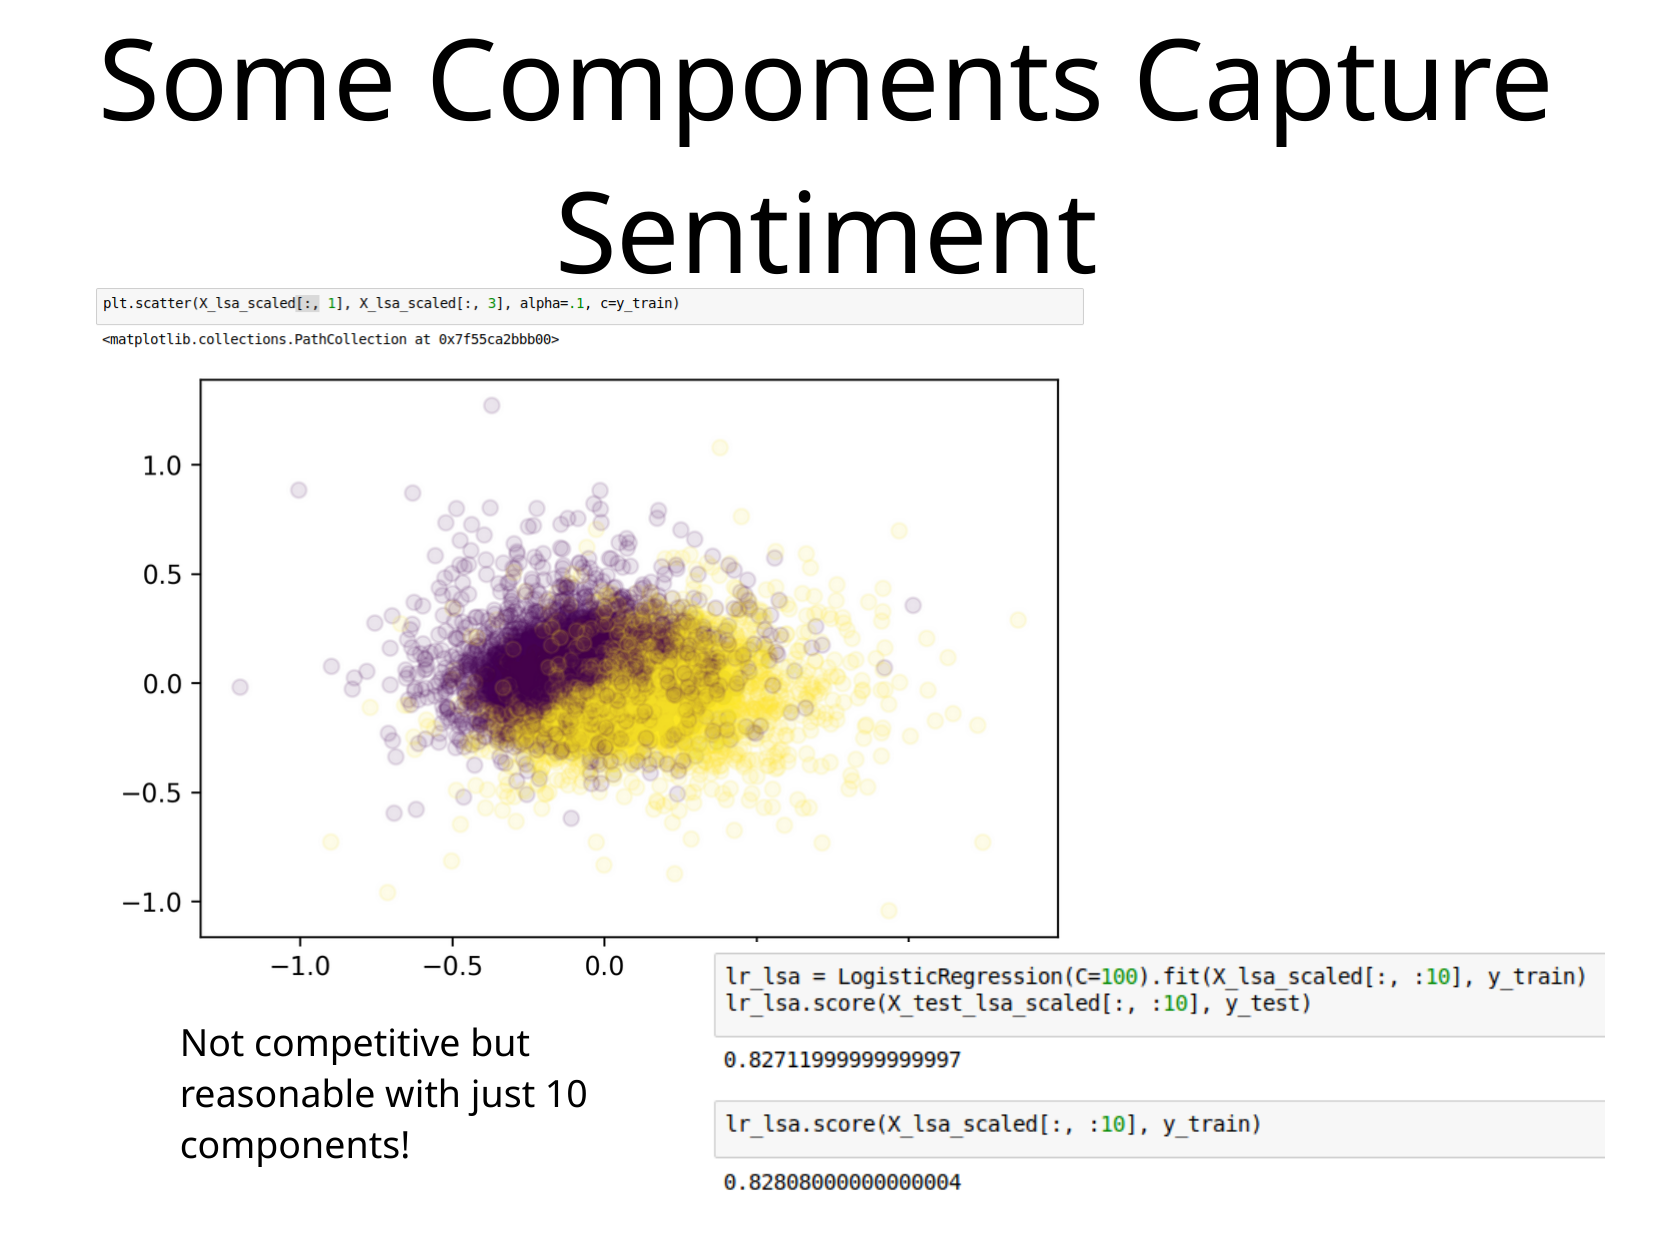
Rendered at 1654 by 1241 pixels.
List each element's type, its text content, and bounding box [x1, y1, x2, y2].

text_box Not competitive but reasonable with just 10 components! [165, 1009, 676, 1138]
picture [90, 282, 1605, 1212]
title Some Components Capture Sentiment [82, 40, 1571, 266]
